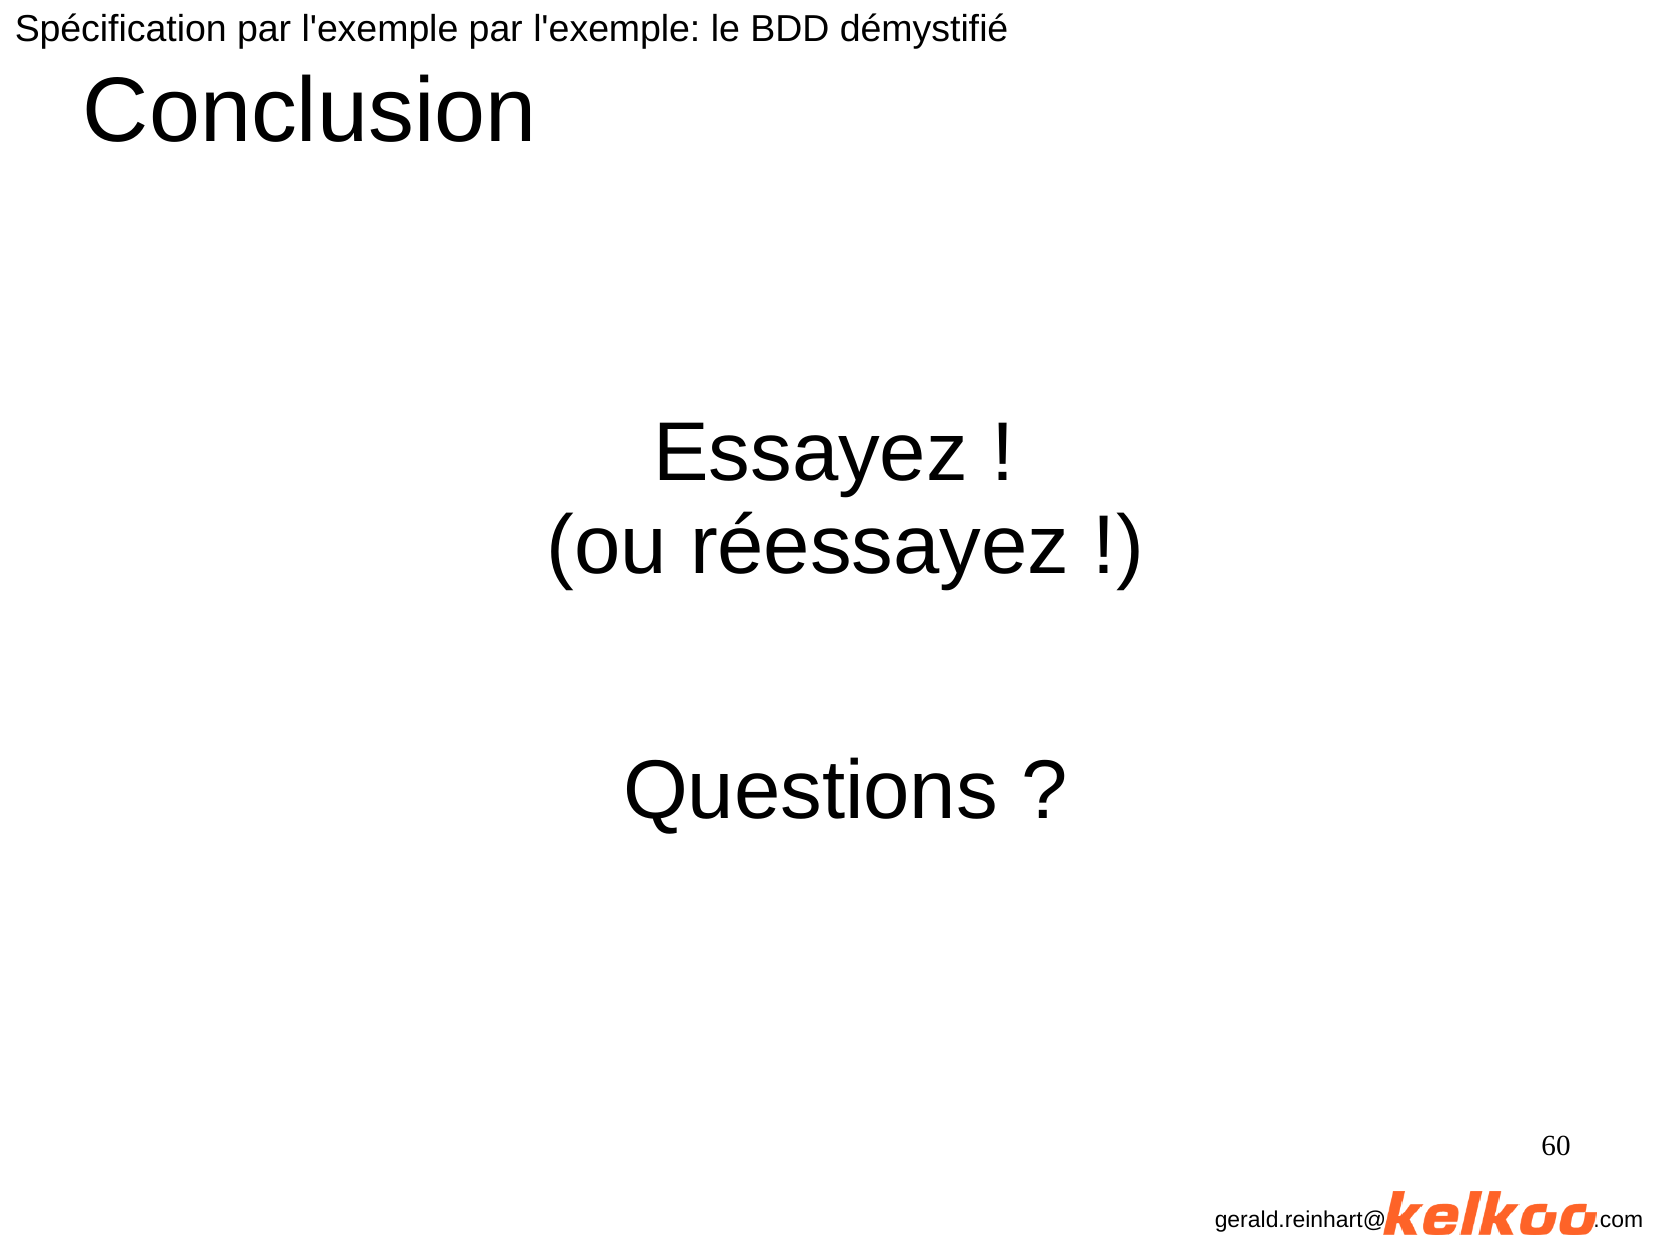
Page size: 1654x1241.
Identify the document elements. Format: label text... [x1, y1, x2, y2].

title Conclusion [82, 5, 1571, 213]
text_box Spécification par l'exemple par l'exemple: le BDD démystifié [0, 0, 1024, 57]
picture [1383, 1191, 1597, 1199]
list Essayez ! (ou réessayez !) Questions ? [45, 405, 1576, 1021]
text_box gerald.reinhart@ .com [1193, 1199, 1654, 1241]
